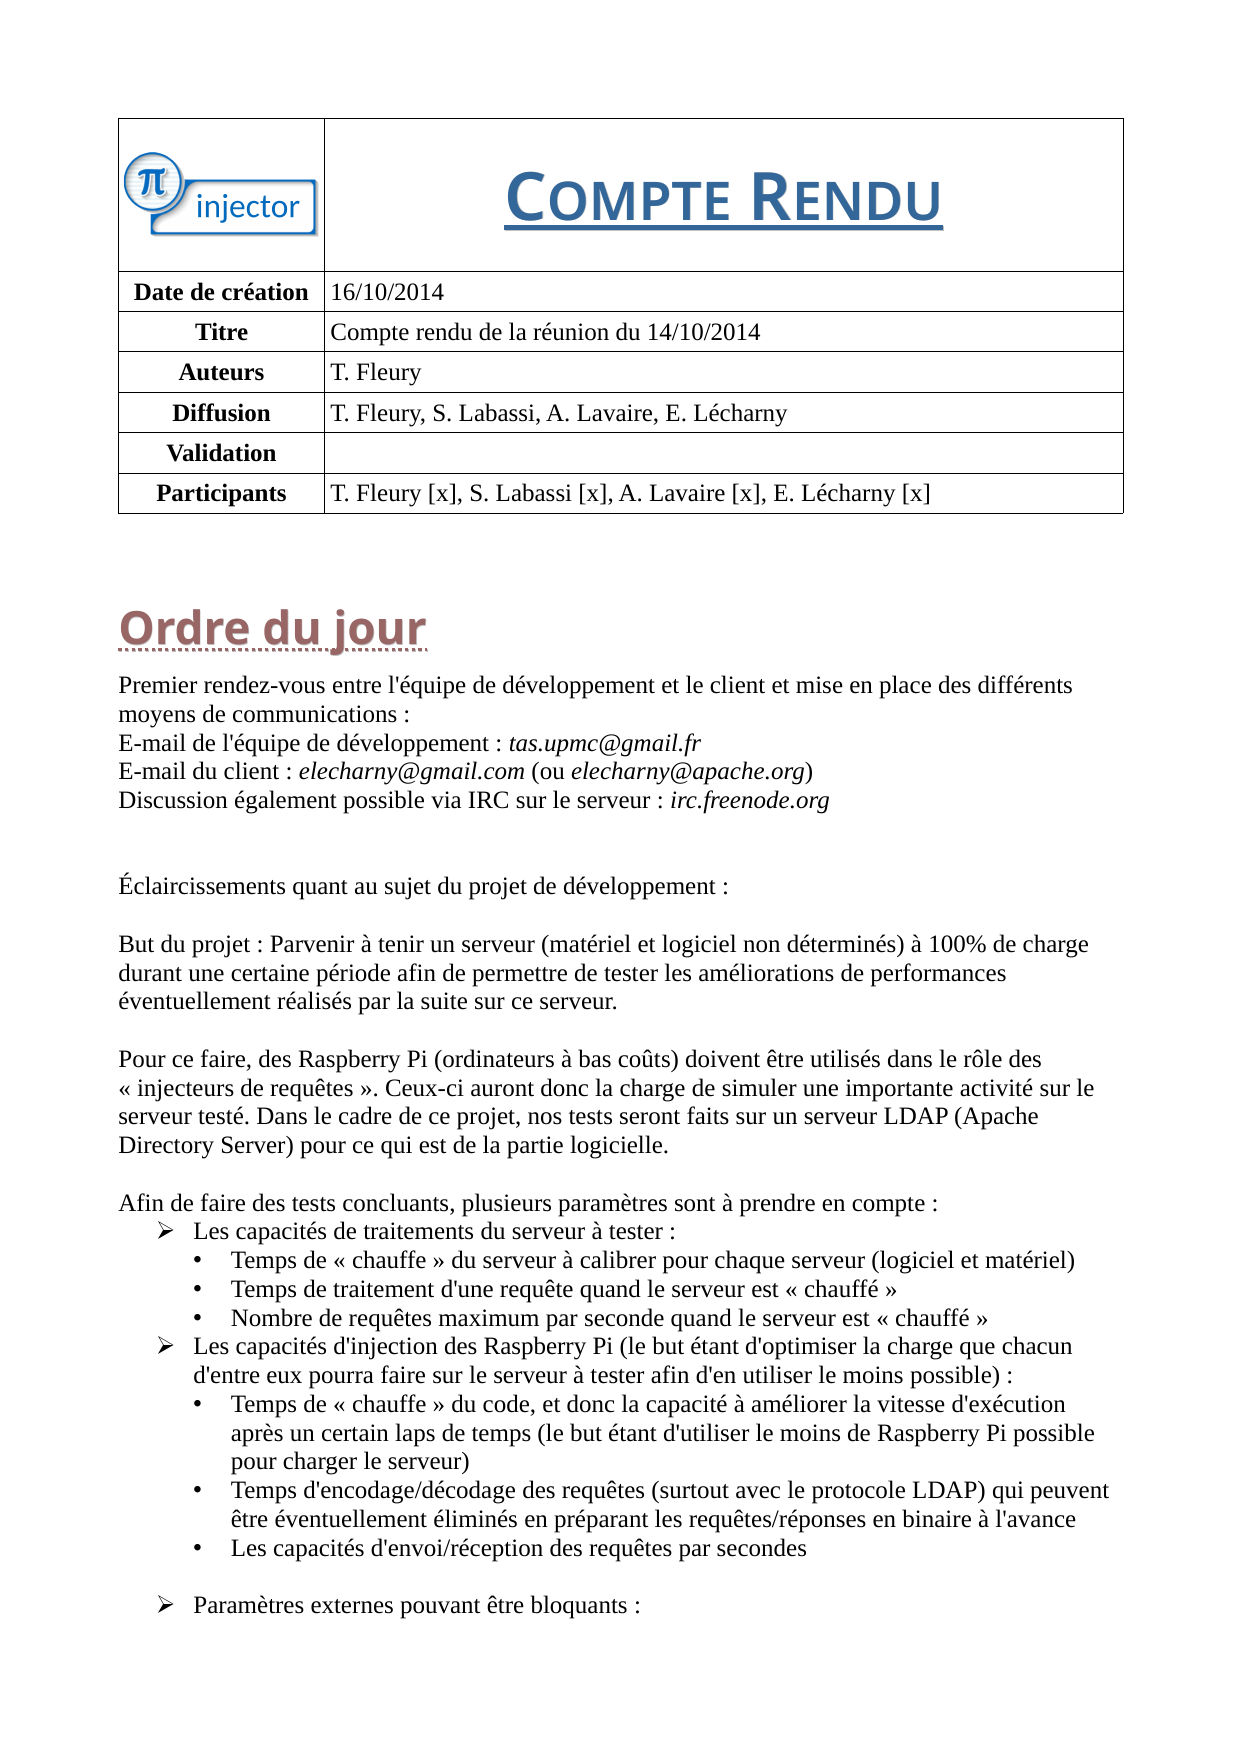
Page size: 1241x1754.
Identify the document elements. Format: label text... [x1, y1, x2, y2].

text Premier rendez-vous entre l'équipe de développement et le client et mise en place des différents moyens de communications : [118, 670, 1122, 728]
subtitle Ordre du jour [118, 595, 1122, 658]
table_cell T. Fleury [325, 352, 1123, 392]
list Nombre de requêtes maximum par seconde quand le serveur est « chauffé » [193, 1303, 1122, 1331]
picture [123, 152, 319, 237]
text Éclaircissements quant au sujet du projet de développement : [118, 871, 1122, 900]
table_cell Validation [119, 433, 324, 472]
table_cell Date de création [119, 272, 324, 311]
list Paramètres externes pouvant être bloquants : [156, 1590, 1122, 1619]
table_cell [325, 433, 1123, 472]
text Afin de faire des tests concluants, plusieurs paramètres sont à prendre en compte : [118, 1188, 1122, 1216]
table_cell T. Fleury, S. Labassi, A. Lavaire, E. Lécharny [325, 393, 1123, 432]
table_cell Diffusion [119, 393, 324, 432]
list Temps de « chauffe » du serveur à calibrer pour chaque serveur (logiciel et matériel) [193, 1245, 1122, 1274]
table_cell Compte rendu de la réunion du 14/10/2014 [325, 312, 1123, 351]
table_cell T. Fleury [x], S. Labassi [x], A. Lavaire [x], E. Lécharny [x] [325, 474, 1123, 513]
list Temps de « chauffe » du code, et donc la capacité à améliorer la vitesse d'exécution après un certain laps de temps (le but étant d'utiliser le moins de Raspberry Pi possible pour charger le serveur) [193, 1389, 1122, 1475]
list Les capacités d'injection des Raspberry Pi (le but étant d'optimiser la charge que chacun d'entre eux pourra faire sur le serveur à tester afin d'en utiliser le moins possible) : [156, 1331, 1122, 1389]
list Temps d'encodage/décodage des requêtes (surtout avec le protocole LDAP) qui peuvent être éventuellement éliminés en préparant les requêtes/réponses en binaire à l'avance [193, 1475, 1122, 1533]
text But du projet : Parvenir à tenir un serveur (matériel et logiciel non déterminés) à 100% de charge durant une certaine période afin de permettre de tester les améliorations de performances éventuellement réalisés par la suite sur ce serveur. [118, 929, 1122, 1015]
table_cell 16/10/2014 [325, 272, 1123, 311]
text Discussion également possible via IRC sur le serveur : irc.freenode.org [118, 785, 1122, 814]
text E-mail de l'équipe de développement : tas.upmc@gmail.fr [118, 728, 1122, 756]
text E-mail du client : elecharny@gmail.com (ou elecharny@apache.org) [118, 756, 1122, 785]
table_cell Auteurs [119, 352, 324, 392]
text Pour ce faire, des Raspberry Pi (ordinateurs à bas coûts) doivent être utilisés dans le rôle des « injecteurs de requêtes ». Ceux-ci auront donc la charge de simuler une importante activité sur le serveur testé. Dans le cadre de ce projet, nos tests seront faits sur un serveur LDAP (Apache Directory Server) pour ce qui est de la partie logicielle. [118, 1044, 1122, 1159]
list Temps de traitement d'une requête quand le serveur est « chauffé » [193, 1274, 1122, 1303]
table_cell Participants [119, 474, 324, 513]
table_header Compte Rendu [325, 119, 1123, 271]
table_header [119, 119, 324, 271]
list Les capacités de traitements du serveur à tester : [156, 1216, 1122, 1245]
table_cell Titre [119, 312, 324, 351]
list Les capacités d'envoi/réception des requêtes par secondes [193, 1533, 1122, 1561]
